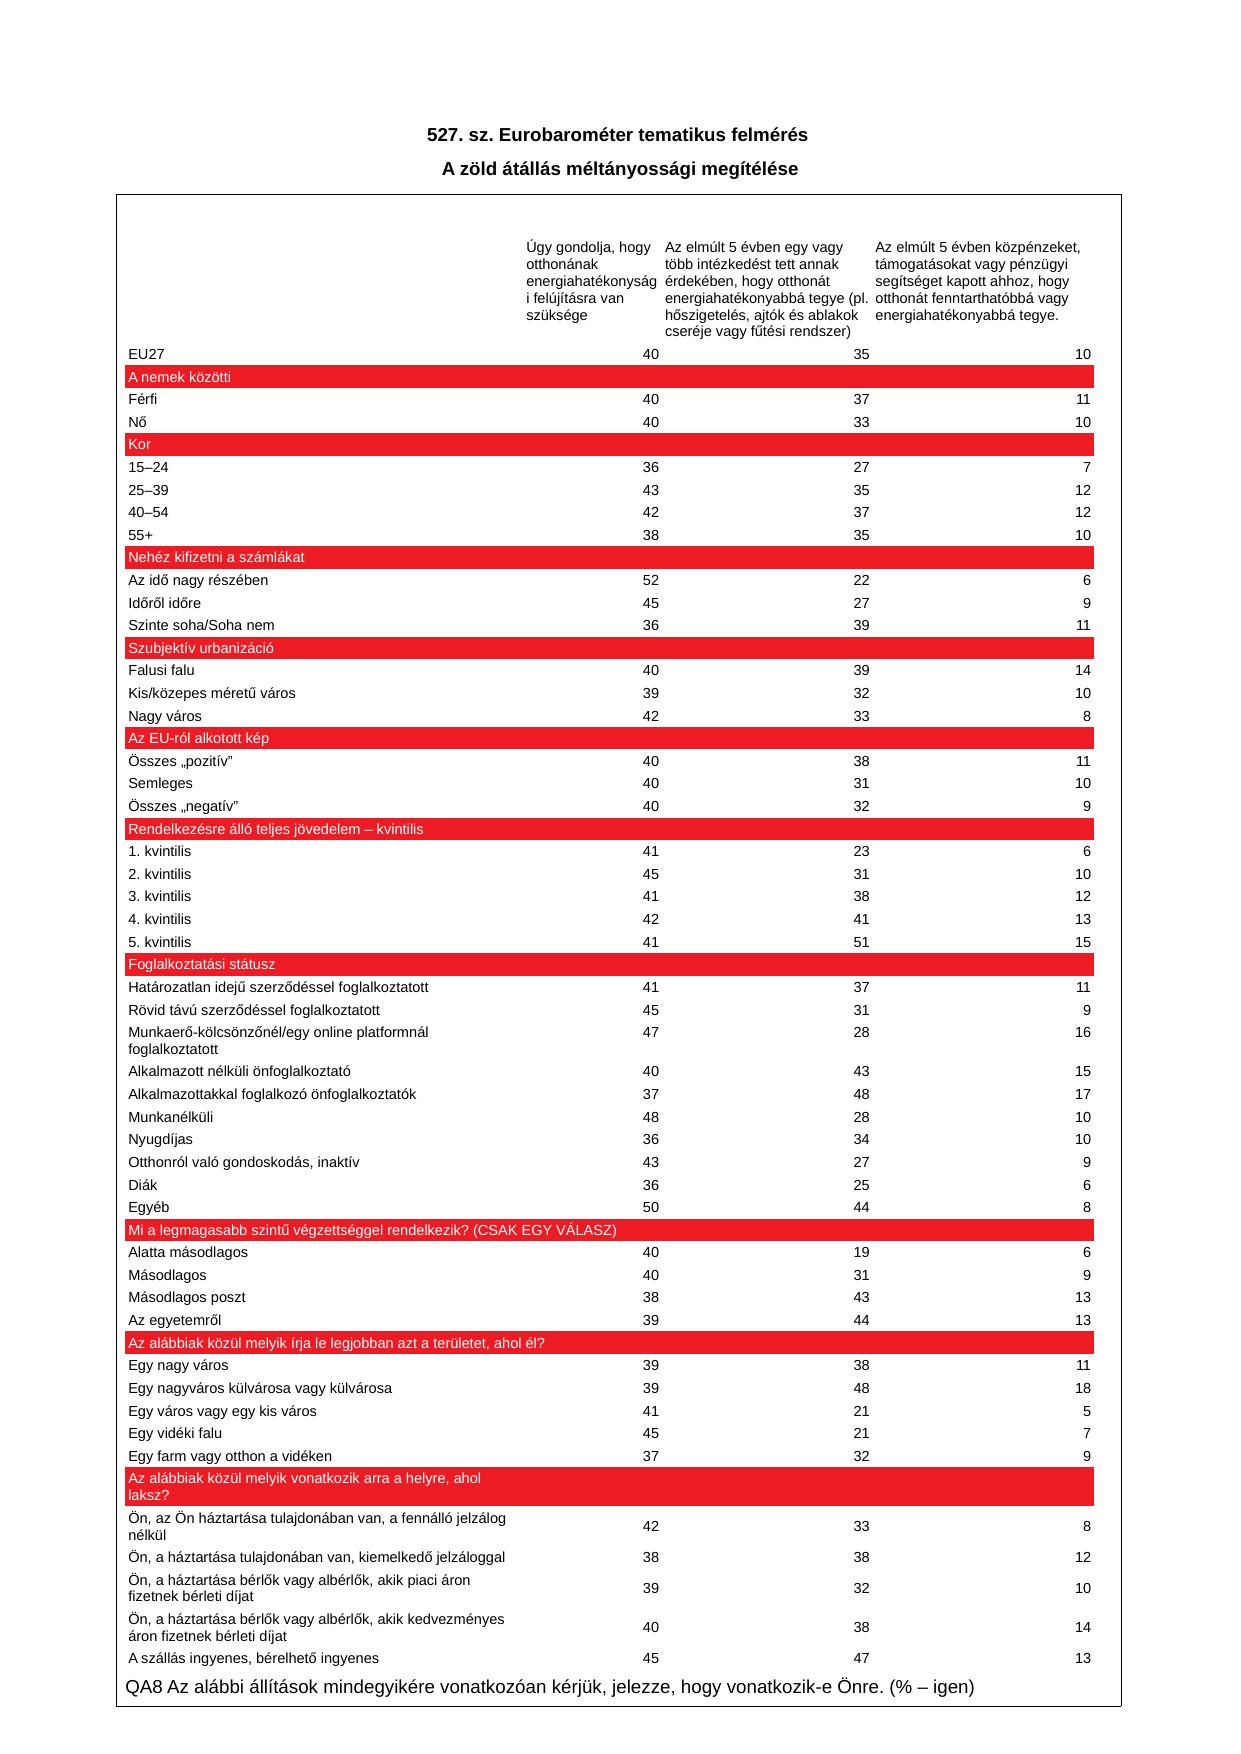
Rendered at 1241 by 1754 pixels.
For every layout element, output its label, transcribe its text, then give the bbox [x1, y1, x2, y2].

table_cell 9 [872, 591, 1094, 614]
table_cell 39 [523, 1354, 662, 1377]
table_cell 9 [872, 1151, 1094, 1173]
table_cell 44 [662, 1309, 872, 1331]
table_cell 8 [872, 1506, 1094, 1546]
table_cell 21 [662, 1422, 872, 1444]
table_cell [662, 818, 872, 840]
table_cell 10 [872, 1128, 1094, 1151]
table_cell 40 [523, 1608, 662, 1647]
table_cell 32 [662, 1569, 872, 1608]
table_cell 25 [662, 1173, 872, 1196]
table_cell Diák [125, 1173, 523, 1196]
table_cell Másodlagos poszt [125, 1286, 523, 1309]
table_cell [872, 1331, 1094, 1354]
table_cell 12 [872, 478, 1094, 501]
table_cell 44 [662, 1196, 872, 1218]
table_cell Másodlagos [125, 1264, 523, 1286]
table_cell 48 [523, 1105, 662, 1128]
table_cell 48 [662, 1377, 872, 1399]
table_cell 33 [662, 1506, 872, 1546]
table_cell 13 [872, 908, 1094, 930]
table_cell Időről időre [125, 591, 523, 614]
table_cell 40 [523, 750, 662, 772]
table_cell 40 [523, 772, 662, 795]
table_cell 40–54 [125, 501, 523, 523]
table_cell 19 [662, 1241, 872, 1264]
table_cell [872, 433, 1094, 456]
table_cell [523, 1467, 662, 1506]
table_cell 42 [523, 908, 662, 930]
table_cell 33 [662, 411, 872, 433]
table_cell 37 [662, 501, 872, 523]
table_cell 6 [872, 1173, 1094, 1196]
table_cell Nehéz kifizetni a számlákat [125, 546, 523, 569]
table_cell 31 [662, 863, 872, 885]
table_cell 12 [872, 1546, 1094, 1568]
table_cell 10 [872, 524, 1094, 546]
table_cell 9 [872, 998, 1094, 1021]
table_cell 28 [662, 1105, 872, 1128]
table_cell [872, 1467, 1094, 1506]
table_cell [872, 365, 1094, 388]
table_cell [523, 365, 662, 388]
table_cell 4. kvintilis [125, 908, 523, 930]
table_cell 16 [872, 1021, 1094, 1060]
table_cell 33 [662, 704, 872, 727]
table_cell 23 [662, 840, 872, 863]
table_cell Rendelkezésre álló teljes jövedelem – kvintilis [125, 818, 523, 840]
table_cell 3. kvintilis [125, 885, 523, 908]
table_cell 12 [872, 501, 1094, 523]
table_cell 10 [872, 1105, 1094, 1128]
table_cell 47 [662, 1647, 872, 1670]
table_cell 40 [523, 411, 662, 433]
table_cell Alkalmazott nélküli önfoglalkoztató [125, 1060, 523, 1083]
table_cell 40 [523, 343, 662, 365]
table_cell 6 [872, 840, 1094, 863]
table_cell Összes „pozitív” [125, 750, 523, 772]
table_cell 27 [662, 1151, 872, 1173]
table_header Az elmúlt 5 évben egy vagy több intézkedést tett annak érdekében, hogy otthonát energiahatékonyabbá tegye (pl. hőszigetelés, ajtók és ablakok cseréje vagy fűtési rendszer) [662, 236, 872, 343]
table_cell 32 [662, 1445, 872, 1467]
table_cell 39 [523, 1309, 662, 1331]
table_cell 51 [662, 930, 872, 953]
table_cell Egy város vagy egy kis város [125, 1399, 523, 1422]
table_cell 15 [872, 930, 1094, 953]
table_cell 7 [872, 456, 1094, 478]
table_cell 31 [662, 998, 872, 1021]
table_cell 43 [523, 1151, 662, 1173]
table_cell Semleges [125, 772, 523, 795]
table_cell 40 [523, 795, 662, 817]
table_cell 15–24 [125, 456, 523, 478]
table_cell 37 [662, 388, 872, 411]
table_cell Az alábbiak közül melyik vonatkozik arra a helyre, ahol laksz? [125, 1467, 523, 1506]
table_cell Rövid távú szerződéssel foglalkoztatott [125, 998, 523, 1021]
table_cell Férfi [125, 388, 523, 411]
table_cell Alatta másodlagos [125, 1241, 523, 1264]
table_cell 13 [872, 1309, 1094, 1331]
table_cell 39 [662, 614, 872, 637]
table_cell 41 [523, 1399, 662, 1422]
table_cell 6 [872, 569, 1094, 591]
table_cell 5 [872, 1399, 1094, 1422]
table_cell 10 [872, 772, 1094, 795]
table_cell Egy farm vagy otthon a vidéken [125, 1445, 523, 1467]
table_cell A szállás ingyenes, bérelhető ingyenes [125, 1647, 523, 1670]
table_cell 35 [662, 343, 872, 365]
table_cell Egyéb [125, 1196, 523, 1218]
table_cell Ön, a háztartása bérlők vagy albérlők, akik piaci áron fizetnek bérleti díjat [125, 1569, 523, 1608]
table_cell Munkanélküli [125, 1105, 523, 1128]
table_cell 45 [523, 591, 662, 614]
table_cell 18 [872, 1377, 1094, 1399]
table_cell 7 [872, 1422, 1094, 1444]
table_cell EU27 [125, 343, 523, 365]
table_cell Nő [125, 411, 523, 433]
table_cell [872, 637, 1094, 659]
table_cell 10 [872, 411, 1094, 433]
table_cell 38 [662, 750, 872, 772]
table_cell 40 [523, 1241, 662, 1264]
table_cell 50 [523, 1196, 662, 1218]
table_cell Az egyetemről [125, 1309, 523, 1331]
table_cell Ön, a háztartása bérlők vagy albérlők, akik kedvezményes áron fizetnek bérleti díjat [125, 1608, 523, 1647]
table_cell [662, 953, 872, 976]
table_cell 36 [523, 1128, 662, 1151]
table_header Az elmúlt 5 évben közpénzeket, támogatásokat vagy pénzügyi segítséget kapott ahhoz, hogy otthonát fenntarthatóbbá vagy energiahatékonyabbá tegye. [872, 236, 1094, 343]
table_cell 17 [872, 1083, 1094, 1105]
table_cell 32 [662, 795, 872, 817]
table_cell Foglalkoztatási státusz [125, 953, 523, 976]
table_cell 38 [662, 1546, 872, 1568]
table_cell 10 [872, 682, 1094, 704]
table_cell [523, 637, 662, 659]
table_cell Ön, az Ön háztartása tulajdonában van, a fennálló jelzálog nélkül [125, 1506, 523, 1546]
table_cell Szinte soha/Soha nem [125, 614, 523, 637]
table_cell 31 [662, 1264, 872, 1286]
table_cell 8 [872, 704, 1094, 727]
table_cell [662, 433, 872, 456]
table_cell 39 [523, 682, 662, 704]
table_cell Nyugdíjas [125, 1128, 523, 1151]
table_cell Kis/közepes méretű város [125, 682, 523, 704]
table_cell 8 [872, 1196, 1094, 1218]
table_cell 45 [523, 1647, 662, 1670]
table_cell 12 [872, 885, 1094, 908]
table_cell 10 [872, 343, 1094, 365]
table_cell 1. kvintilis [125, 840, 523, 863]
table_cell Egy nagy város [125, 1354, 523, 1377]
table_cell 38 [523, 1286, 662, 1309]
table_cell Az EU-ról alkotott kép [125, 727, 523, 749]
table_cell 14 [872, 659, 1094, 682]
table_cell 43 [662, 1060, 872, 1083]
table_cell 41 [523, 976, 662, 998]
table_cell 40 [523, 1264, 662, 1286]
table_cell [662, 727, 872, 749]
table_cell 27 [662, 591, 872, 614]
table_cell 37 [662, 976, 872, 998]
table_cell 35 [662, 478, 872, 501]
table_cell [523, 433, 662, 456]
table_cell 31 [662, 772, 872, 795]
table_cell 11 [872, 750, 1094, 772]
table_cell 11 [872, 1354, 1094, 1377]
table_cell 39 [523, 1569, 662, 1608]
table_cell [662, 365, 872, 388]
table_cell 36 [523, 614, 662, 637]
table_cell 36 [523, 456, 662, 478]
table_cell 25–39 [125, 478, 523, 501]
table_cell 41 [523, 840, 662, 863]
table_cell 37 [523, 1083, 662, 1105]
table_cell Falusi falu [125, 659, 523, 682]
table_cell Szubjektív urbanizáció [125, 637, 523, 659]
table_cell 42 [523, 1506, 662, 1546]
table_cell 47 [523, 1021, 662, 1060]
text QA8 Az alábbi állítások mindegyikére vonatkozóan kérjük, jelezze, hogy vonatkozik-e Önre. (% – igen) [125, 1676, 1112, 1697]
table_cell Határozatlan idejű szerződéssel foglalkoztatott [125, 976, 523, 998]
table_header [125, 236, 523, 343]
table_cell [662, 1467, 872, 1506]
table_cell Munkaerő-kölcsönzőnél/egy online platformnál foglalkoztatott [125, 1021, 523, 1060]
table_cell Kor [125, 433, 523, 456]
table_cell 6 [872, 1241, 1094, 1264]
table_cell 38 [662, 885, 872, 908]
table_cell 55+ [125, 524, 523, 546]
table_cell 45 [523, 998, 662, 1021]
table_cell Összes „negatív” [125, 795, 523, 817]
table_cell 10 [872, 1569, 1094, 1608]
table_cell 37 [523, 1445, 662, 1467]
table_cell [872, 727, 1094, 749]
table_cell [523, 818, 662, 840]
table_cell [872, 1219, 1094, 1241]
table_cell 39 [662, 659, 872, 682]
table_cell Az alábbiak közül melyik írja le legjobban azt a területet, ahol él? [125, 1331, 872, 1354]
table_cell Egy nagyváros külvárosa vagy külvárosa [125, 1377, 523, 1399]
table_cell [872, 818, 1094, 840]
table_cell 10 [872, 863, 1094, 885]
table_cell 11 [872, 388, 1094, 411]
table_cell 34 [662, 1128, 872, 1151]
table_cell [523, 953, 662, 976]
table_cell 5. kvintilis [125, 930, 523, 953]
table_cell 27 [662, 456, 872, 478]
table_cell 13 [872, 1286, 1094, 1309]
table_cell 38 [523, 1546, 662, 1568]
table_cell A nemek közötti [125, 365, 523, 388]
table_cell 14 [872, 1608, 1094, 1647]
table_cell 42 [523, 501, 662, 523]
table_cell 38 [523, 524, 662, 546]
table_cell 41 [523, 930, 662, 953]
table_cell 2. kvintilis [125, 863, 523, 885]
table_cell 42 [523, 704, 662, 727]
table_cell 13 [872, 1647, 1094, 1670]
table_cell 43 [662, 1286, 872, 1309]
table_cell 9 [872, 795, 1094, 817]
table_cell 52 [523, 569, 662, 591]
table_cell 38 [662, 1608, 872, 1647]
table_cell Nagy város [125, 704, 523, 727]
table_cell Egy vidéki falu [125, 1422, 523, 1444]
table_cell [523, 546, 662, 569]
table_cell 43 [523, 478, 662, 501]
table_cell 9 [872, 1445, 1094, 1467]
table_cell 38 [662, 1354, 872, 1377]
table_cell 32 [662, 682, 872, 704]
table_cell Otthonról való gondoskodás, inaktív [125, 1151, 523, 1173]
table_cell 35 [662, 524, 872, 546]
table_cell [662, 546, 872, 569]
table_cell 11 [872, 614, 1094, 637]
table_cell Ön, a háztartása tulajdonában van, kiemelkedő jelzáloggal [125, 1546, 523, 1568]
table_cell [872, 546, 1094, 569]
table_cell 28 [662, 1021, 872, 1060]
table_cell 45 [523, 863, 662, 885]
table_cell 40 [523, 659, 662, 682]
table_cell 45 [523, 1422, 662, 1444]
table_cell 41 [523, 885, 662, 908]
table_cell Az idő nagy részében [125, 569, 523, 591]
table_cell 39 [523, 1377, 662, 1399]
table_cell [872, 953, 1094, 976]
table_header Úgy gondolja, hogy otthonának energiahatékonysági felújításra van szüksége [523, 236, 662, 343]
table_cell 40 [523, 388, 662, 411]
table_cell [662, 637, 872, 659]
table_cell Alkalmazottakkal foglalkozó önfoglalkoztatók [125, 1083, 523, 1105]
table_cell 40 [523, 1060, 662, 1083]
table_cell 22 [662, 569, 872, 591]
table_cell 21 [662, 1399, 872, 1422]
table_cell Mi a legmagasabb szintű végzettséggel rendelkezik? (CSAK EGY VÁLASZ) [125, 1219, 872, 1241]
table_cell 11 [872, 976, 1094, 998]
table_cell 36 [523, 1173, 662, 1196]
table_cell [523, 727, 662, 749]
table_cell 15 [872, 1060, 1094, 1083]
table_cell 48 [662, 1083, 872, 1105]
table_cell 41 [662, 908, 872, 930]
table_cell 9 [872, 1264, 1094, 1286]
